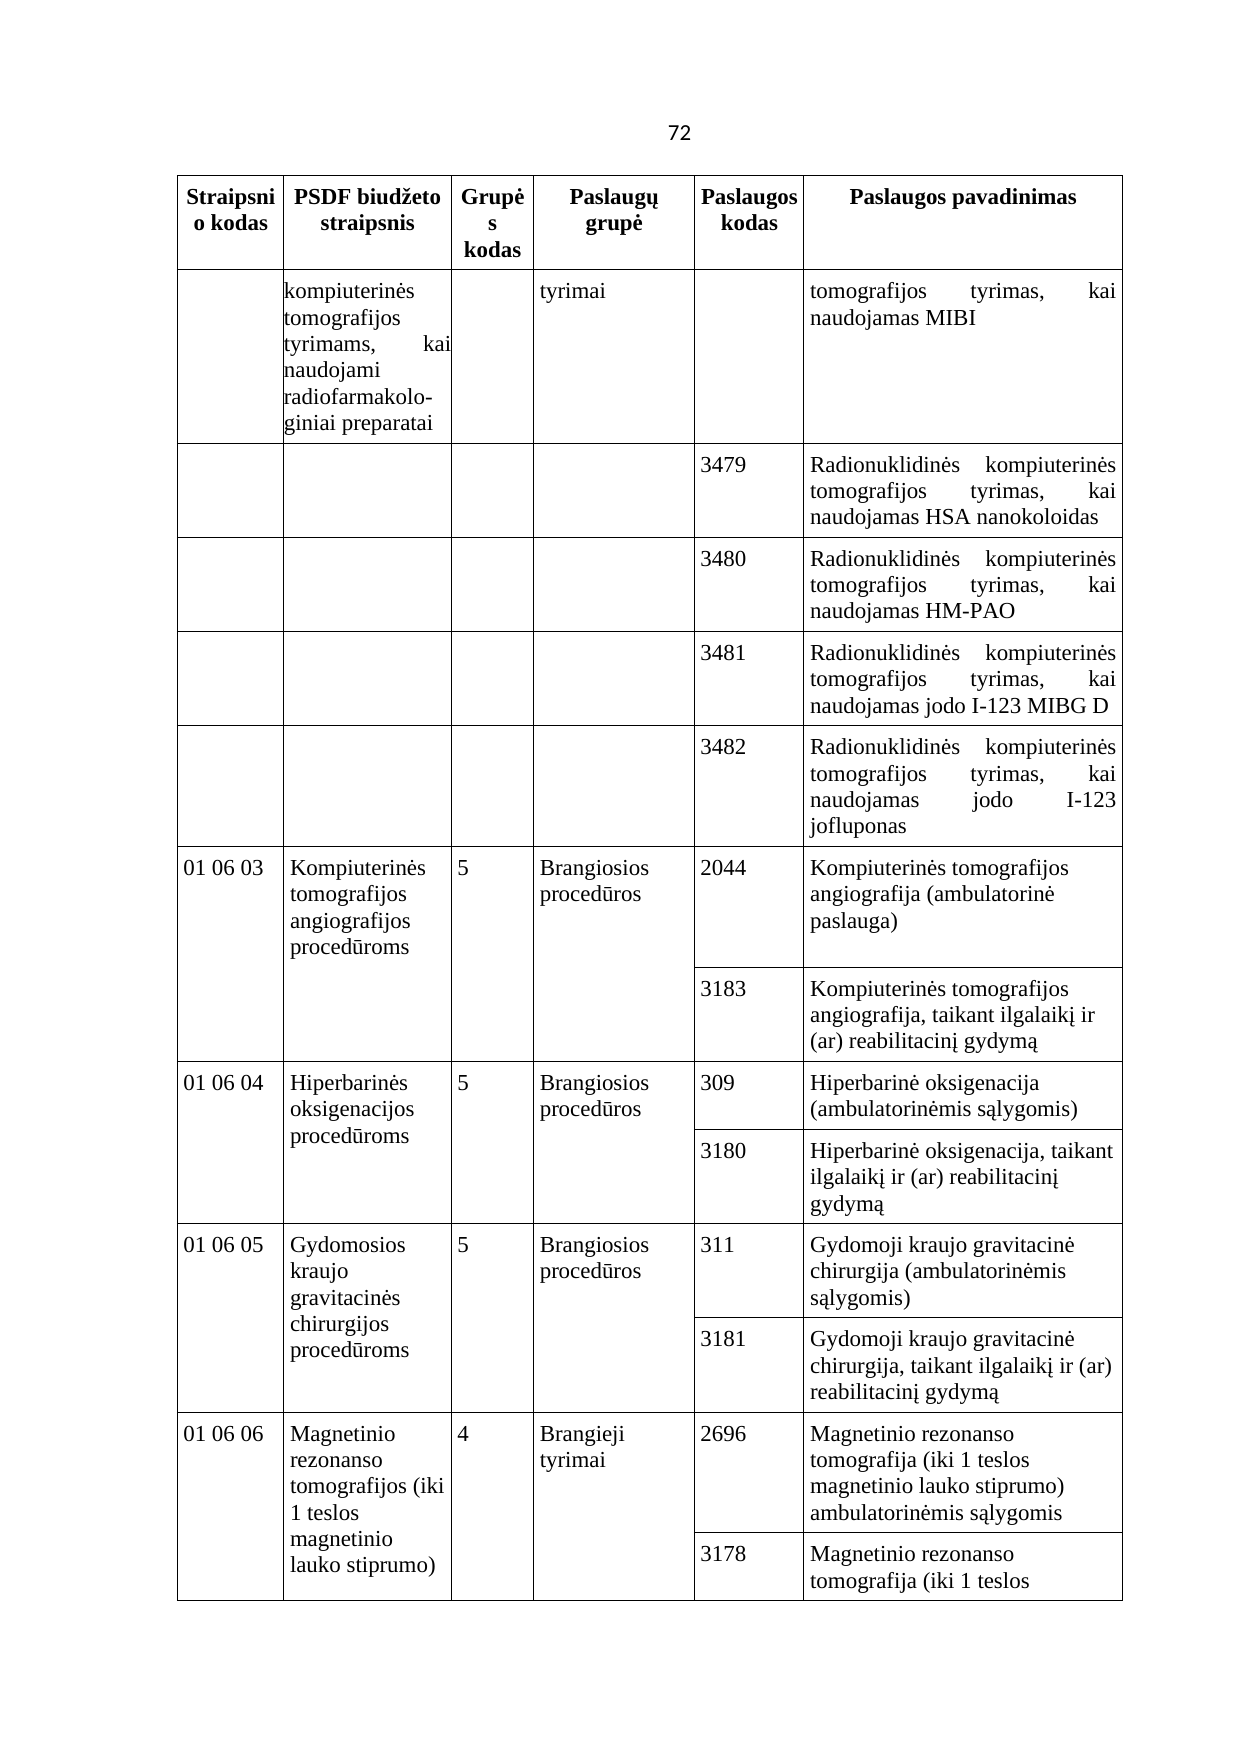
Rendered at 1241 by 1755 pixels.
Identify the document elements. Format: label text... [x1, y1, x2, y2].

table_cell [534, 538, 694, 631]
table_cell [284, 632, 451, 725]
table_cell Brangieji tyrimai [534, 1413, 694, 1532]
table_header Paslaugos pavadinimas [804, 176, 1122, 269]
table_cell [452, 1532, 533, 1600]
table_cell 5 [452, 1224, 533, 1317]
table_cell tyrimai [534, 270, 694, 442]
table_cell [452, 270, 533, 442]
table_cell [178, 632, 283, 725]
table_cell Gydomoji kraujo gravitacinė chirurgija (ambulatorinėmis sąlygomis) [804, 1224, 1122, 1317]
table_cell [178, 538, 283, 631]
table_header Paslaugų grupė [534, 176, 694, 269]
table_cell 311 [695, 1224, 803, 1317]
table_cell [534, 444, 694, 537]
table_cell [534, 1532, 694, 1600]
table_cell 5 [452, 847, 533, 967]
table_cell [284, 538, 451, 631]
table_cell Hiperbarinė oksigenacija (ambulatorinėmis sąlygomis) [804, 1062, 1122, 1129]
table_header Grupės kodas [452, 176, 533, 269]
table_cell [452, 1129, 533, 1223]
table_cell [178, 967, 283, 1061]
table_cell [178, 1532, 283, 1600]
table_cell tomografijos tyrimas, kai naudojamas MIBI [804, 270, 1122, 442]
table_cell 01 06 06 [178, 1413, 283, 1532]
table_cell [452, 632, 533, 725]
table_cell 3480 [695, 538, 803, 631]
table_cell Gydomosios kraujo gravitacinės chirurgijos procedūroms [284, 1224, 451, 1412]
table_cell Radionuklidinės kompiuterinės tomografijos tyrimas, kai naudojamas jodo I-123 jofluponas [804, 726, 1122, 846]
table_cell [452, 444, 533, 537]
table_cell Kompiuterinės tomografijos angiografija (ambulatorinė paslauga) [804, 847, 1122, 967]
table_cell Brangiosios procedūros [534, 1224, 694, 1412]
table_cell [452, 538, 533, 631]
table_cell [534, 1129, 694, 1223]
table_cell 3183 [695, 968, 803, 1061]
table_cell Radionuklidinės kompiuterinės tomografijos tyrimas, kai naudojamas jodo I-123 MIBG D [804, 632, 1122, 725]
table_cell Hiperbarinės oksigenacijos procedūroms [284, 1062, 451, 1223]
table_cell [534, 726, 694, 846]
table_cell 01 06 04 [178, 1062, 283, 1129]
table_cell 3482 [695, 726, 803, 846]
table_cell Kompiuterinės tomografijos angiografijos procedūroms [284, 847, 451, 967]
table_cell [695, 270, 803, 442]
table_cell 01 06 05 [178, 1224, 283, 1317]
table_cell Magnetinio rezonanso tomografija (iki 1 teslos magnetinio lauko stiprumo) ambulatorinėmis sąlygomis [804, 1413, 1122, 1532]
table_cell Radionuklidinės kompiuterinės tomografijos tyrimas, kai naudojamas HSA nanokoloidas [804, 444, 1122, 537]
table_cell 2044 [695, 847, 803, 967]
table_cell 5 [452, 1062, 533, 1129]
table_header PSDF biudžeto straipsnis [284, 176, 451, 269]
table_header Paslaugos kodas [695, 176, 803, 269]
table_cell kompiuterinės tomografijos tyrimams, kai naudojami radiofarmakolo-giniai preparatai [284, 270, 451, 442]
table_cell Radionuklidinės kompiuterinės tomografijos tyrimas, kai naudojamas HM-PAO [804, 538, 1122, 631]
table_cell 3178 [695, 1533, 803, 1600]
table_header Straipsnio kodas [178, 176, 283, 269]
table_cell Gydomoji kraujo gravitacinė chirurgija, taikant ilgalaikį ir (ar) reabilitacinį gydymą [804, 1318, 1122, 1412]
table_cell Brangiosios procedūros [534, 1062, 694, 1129]
table_cell [178, 1317, 283, 1412]
table_cell Magnetinio rezonanso tomografija (iki 1 teslos [804, 1533, 1122, 1600]
table_cell 3180 [695, 1130, 803, 1223]
table_cell 01 06 03 [178, 847, 283, 967]
table_cell Kompiuterinės tomografijos angiografija, taikant ilgalaikį ir (ar) reabilitacinį gydymą [804, 968, 1122, 1061]
table_cell [452, 726, 533, 846]
table_cell [284, 726, 451, 846]
table_cell [284, 444, 451, 537]
table_cell [452, 1317, 533, 1412]
table_cell 309 [695, 1062, 803, 1129]
table_cell 4 [452, 1413, 533, 1532]
table_cell Brangiosios procedūros [534, 847, 694, 967]
table_cell 3181 [695, 1318, 803, 1412]
table_cell [534, 967, 694, 1061]
table_cell [452, 967, 533, 1061]
table_cell 3479 [695, 444, 803, 537]
table_cell 2696 [695, 1413, 803, 1532]
table_cell [284, 967, 451, 1061]
table_cell Hiperbarinė oksigenacija, taikant ilgalaikį ir (ar) reabilitacinį gydymą [804, 1130, 1122, 1223]
table_cell [178, 1129, 283, 1223]
table_cell [534, 632, 694, 725]
table_cell [178, 444, 283, 537]
table_cell [178, 726, 283, 846]
table_cell 3481 [695, 632, 803, 725]
table_cell Magnetinio rezonanso tomografijos (iki 1 teslos magnetinio lauko stiprumo) [284, 1413, 451, 1600]
table_cell [178, 270, 283, 442]
